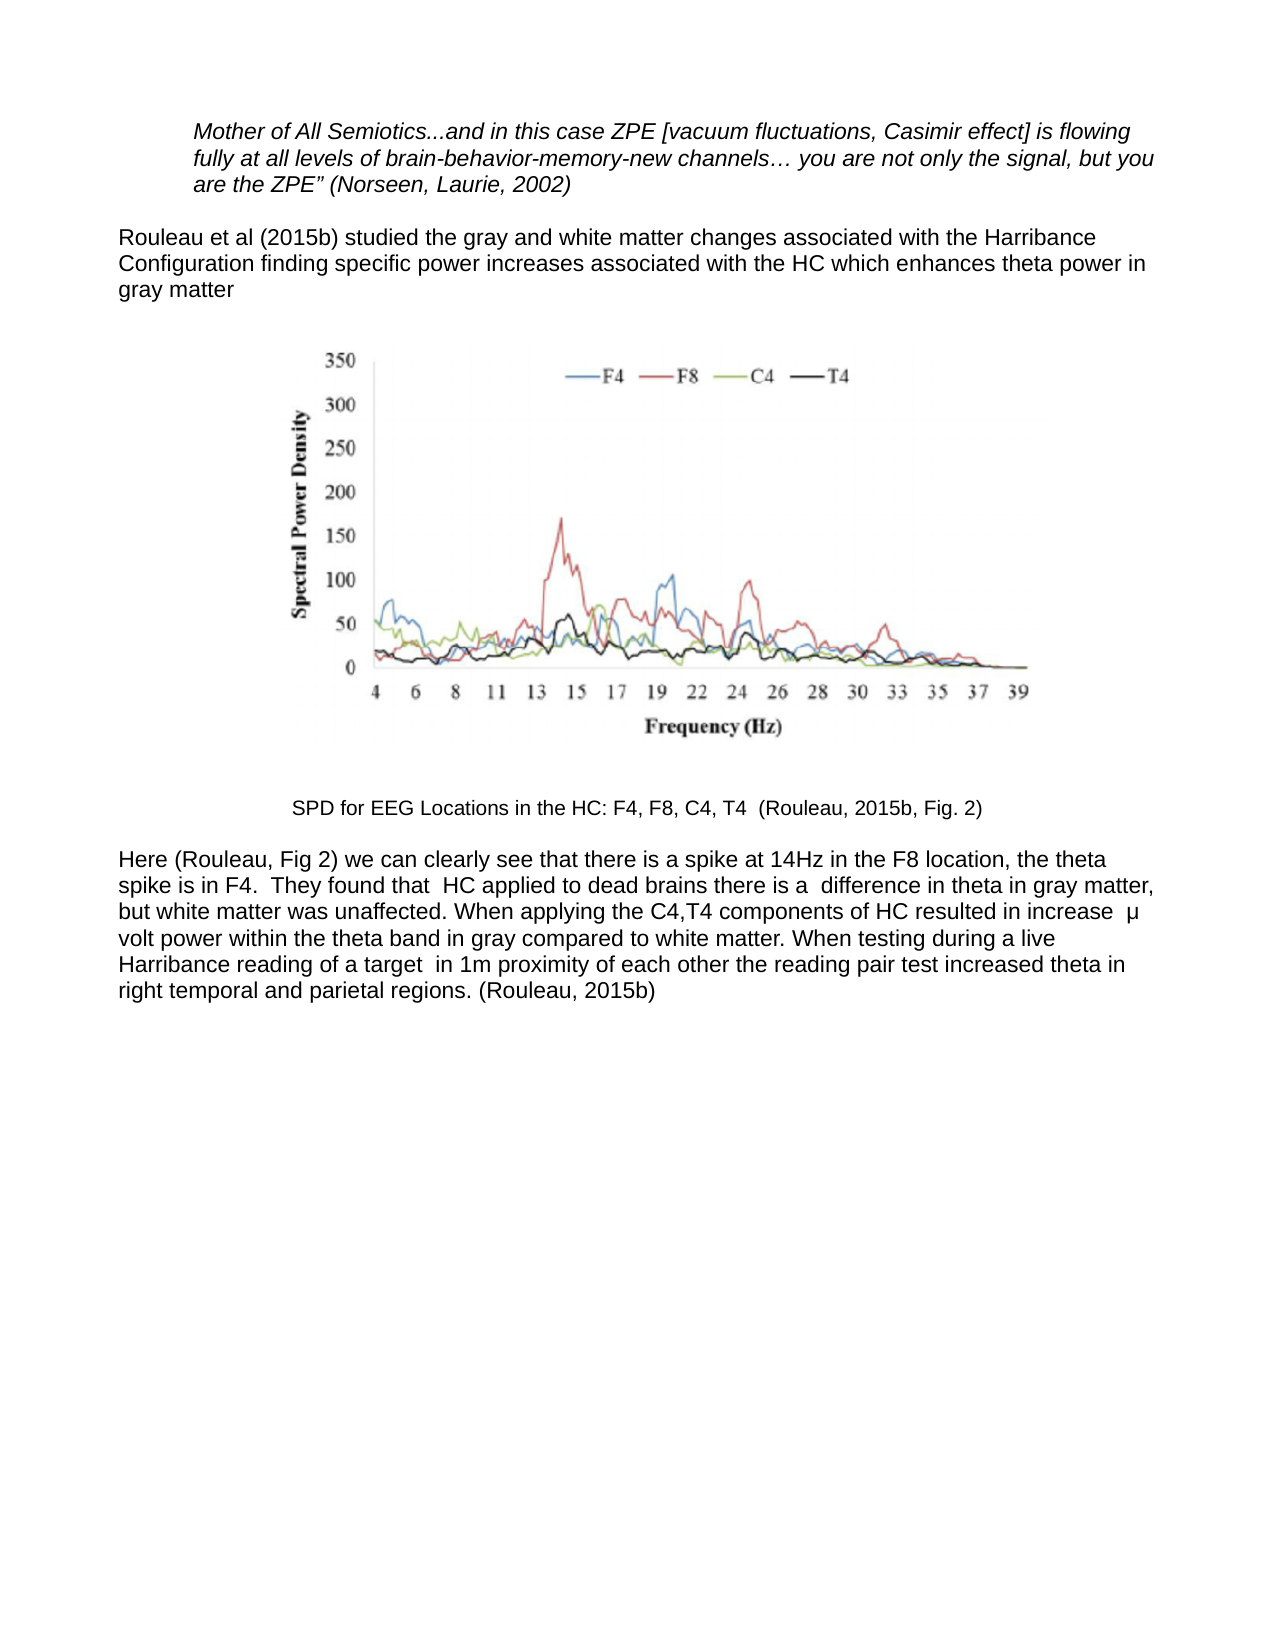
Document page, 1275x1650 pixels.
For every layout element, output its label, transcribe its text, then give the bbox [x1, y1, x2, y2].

text Mother of All Semiotics...and in this case ZPE [vacuum fluctuations, Casimir effect] is flowing fully at all levels of brain-behavior-memory-new channels… you are not only the signal, but you are the ZPE” (Norseen, Laurie, 2002) [193, 118, 1157, 197]
text SPD for EEG Locations in the HC: F4, F8, C4, T4 (Rouleau, 2015b, Fig. 2) [118, 795, 1157, 819]
text Here (Rouleau, Fig 2) we can clearly see that there is a spike at 14Hz in the F8 location, the theta spike is in F4. They found that HC applied to dead brains there is a difference in theta in gray matter, but white matter was unaffected. When applying the C4,T4 components of HC resulted in increase μ volt power within the theta band in gray compared to white matter. When testing during a live Harribance reading of a target in 1m proximity of each other the reading pair test increased theta in right temporal and parietal regions. (Rouleau, 2015b) [118, 846, 1157, 1004]
text Rouleau et al (2015b) studied the gray and white matter changes associated with the Harribance Configuration finding specific power increases associated with the HC which enhances theta power in gray matter [118, 223, 1157, 303]
picture [278, 343, 1047, 743]
